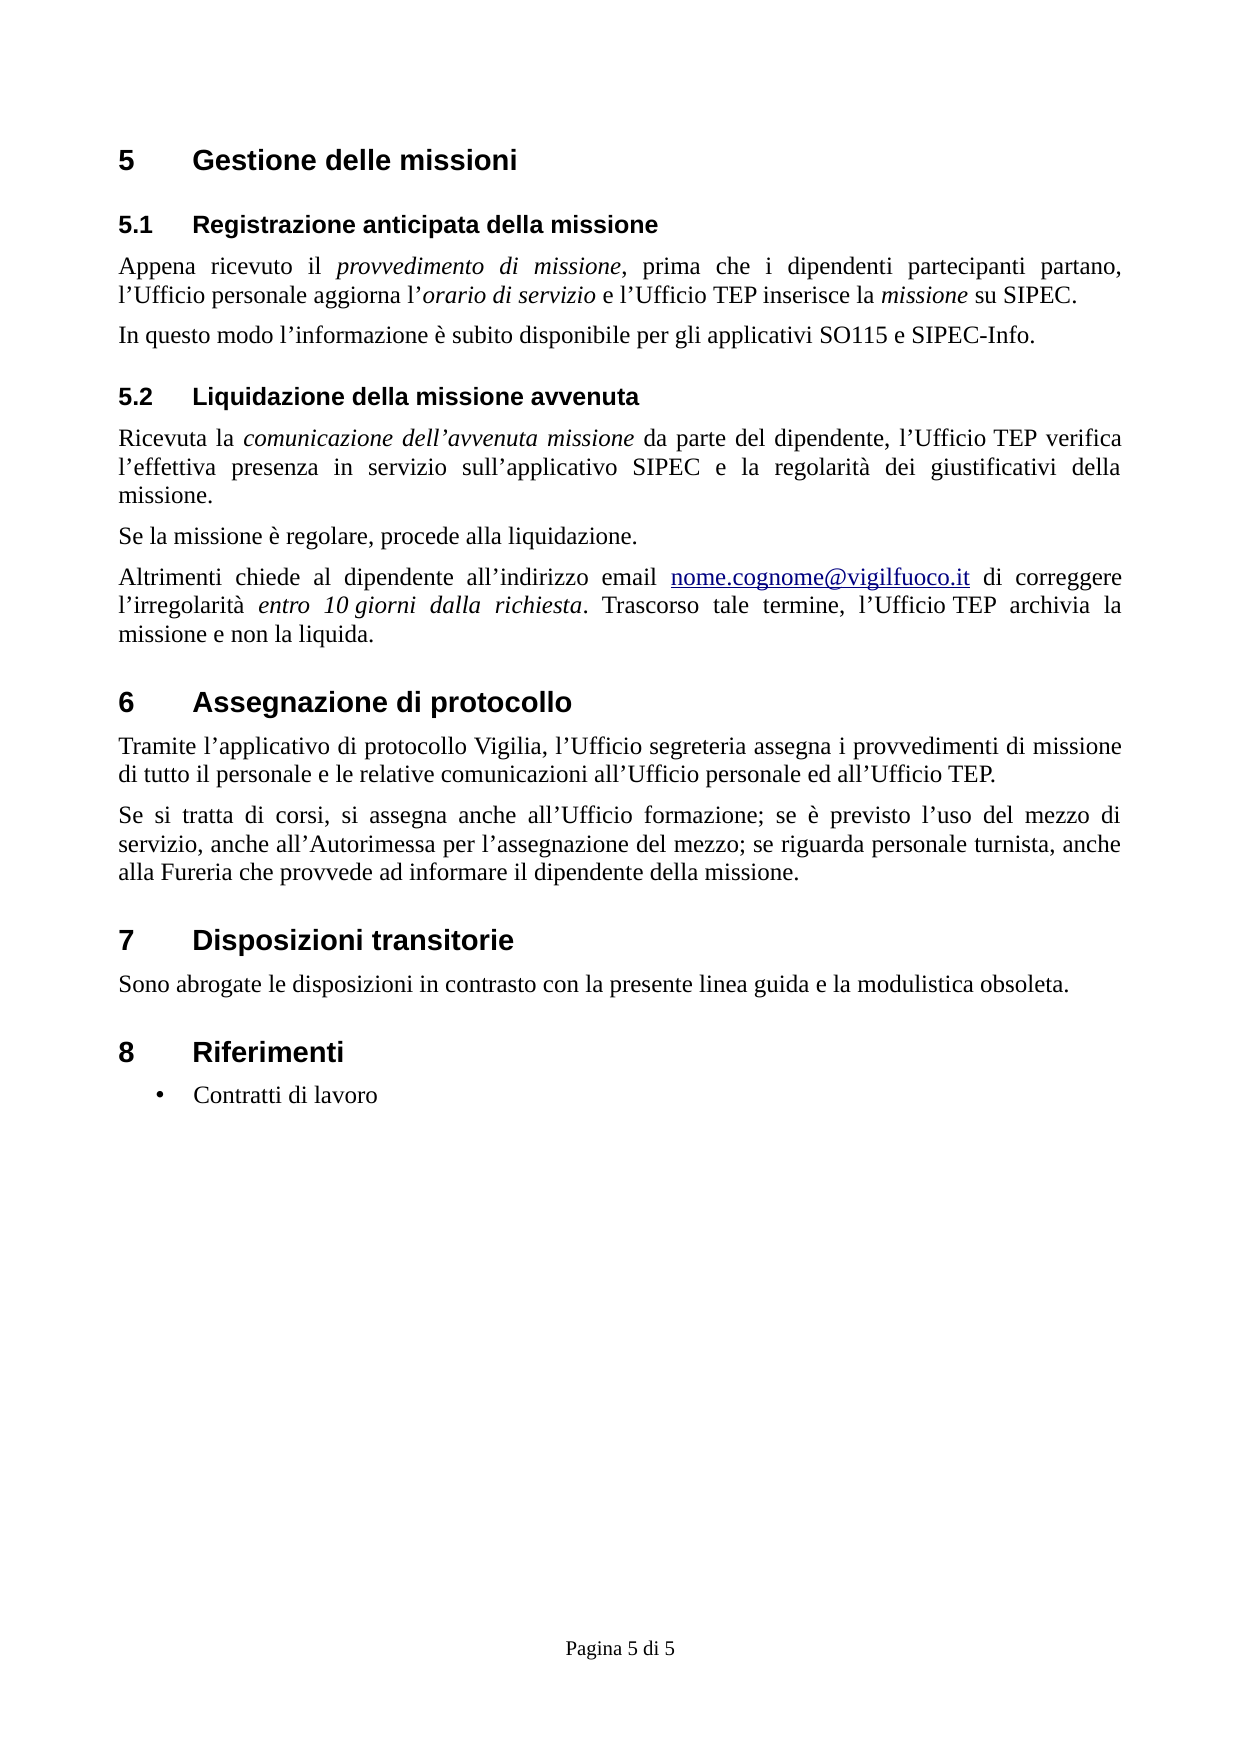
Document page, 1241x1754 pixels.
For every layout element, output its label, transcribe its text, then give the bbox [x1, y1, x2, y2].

text In questo modo l’informazione è subito disponibile per gli applicativi SO115 e SIPEC-Info. [118, 321, 1122, 349]
list Contratti di lavoro [156, 1081, 1122, 1109]
subtitle Liquidazione della missione avvenuta [118, 382, 1122, 411]
subtitle Assegnazione di protocollo [118, 685, 1122, 718]
subtitle Disposizioni transitorie [118, 923, 1122, 957]
text Se si tratta di corsi, si assegna anche all’Ufficio formazione; se è previsto l’uso del mezzo di servizio, anche all’Autorimessa per l’assegnazione del mezzo; se riguarda personale turnista, anche alla Fureria che provvede ad informare il dipendente della missione. [118, 800, 1122, 886]
subtitle Registrazione anticipata della missione [118, 210, 1122, 239]
text Se la missione è regolare, procede alla liquidazione. [118, 521, 1122, 550]
text Altrimenti chiede al dipendente all’indirizzo email nome.cognome@vigilfuoco.it di correggere l’irregolarità entro 10 giorni dalla richiesta. Trascorso tale termine, l’Ufficio TEP archivia la missione e non la liquida. [118, 562, 1122, 648]
subtitle Riferimenti [118, 1034, 1122, 1068]
text Ricevuta la comunicazione dell’avvenuta missione da parte del dipendente, l’Ufficio TEP verifica l’effettiva presenza in servizio sull’applicativo SIPEC e la regolarità dei giustificativi della missione. [118, 423, 1122, 509]
text Appena ricevuto il provvedimento di missione, prima che i dipendenti partecipanti partano, l’Ufficio personale aggiorna l’orario di servizio e l’Ufficio TEP inserisce la missione su SIPEC. [118, 251, 1122, 309]
text Sono abrogate le disposizioni in contrasto con la presente linea guida e la modulistica obsoleta. [118, 969, 1122, 998]
text Tramite l’applicativo di protocollo Vigilia, l’Ufficio segreteria assegna i provvedimenti di missione di tutto il personale e le relative comunicazioni all’Ufficio personale ed all’Ufficio TEP. [118, 731, 1122, 788]
subtitle Gestione delle missioni [118, 143, 1122, 177]
